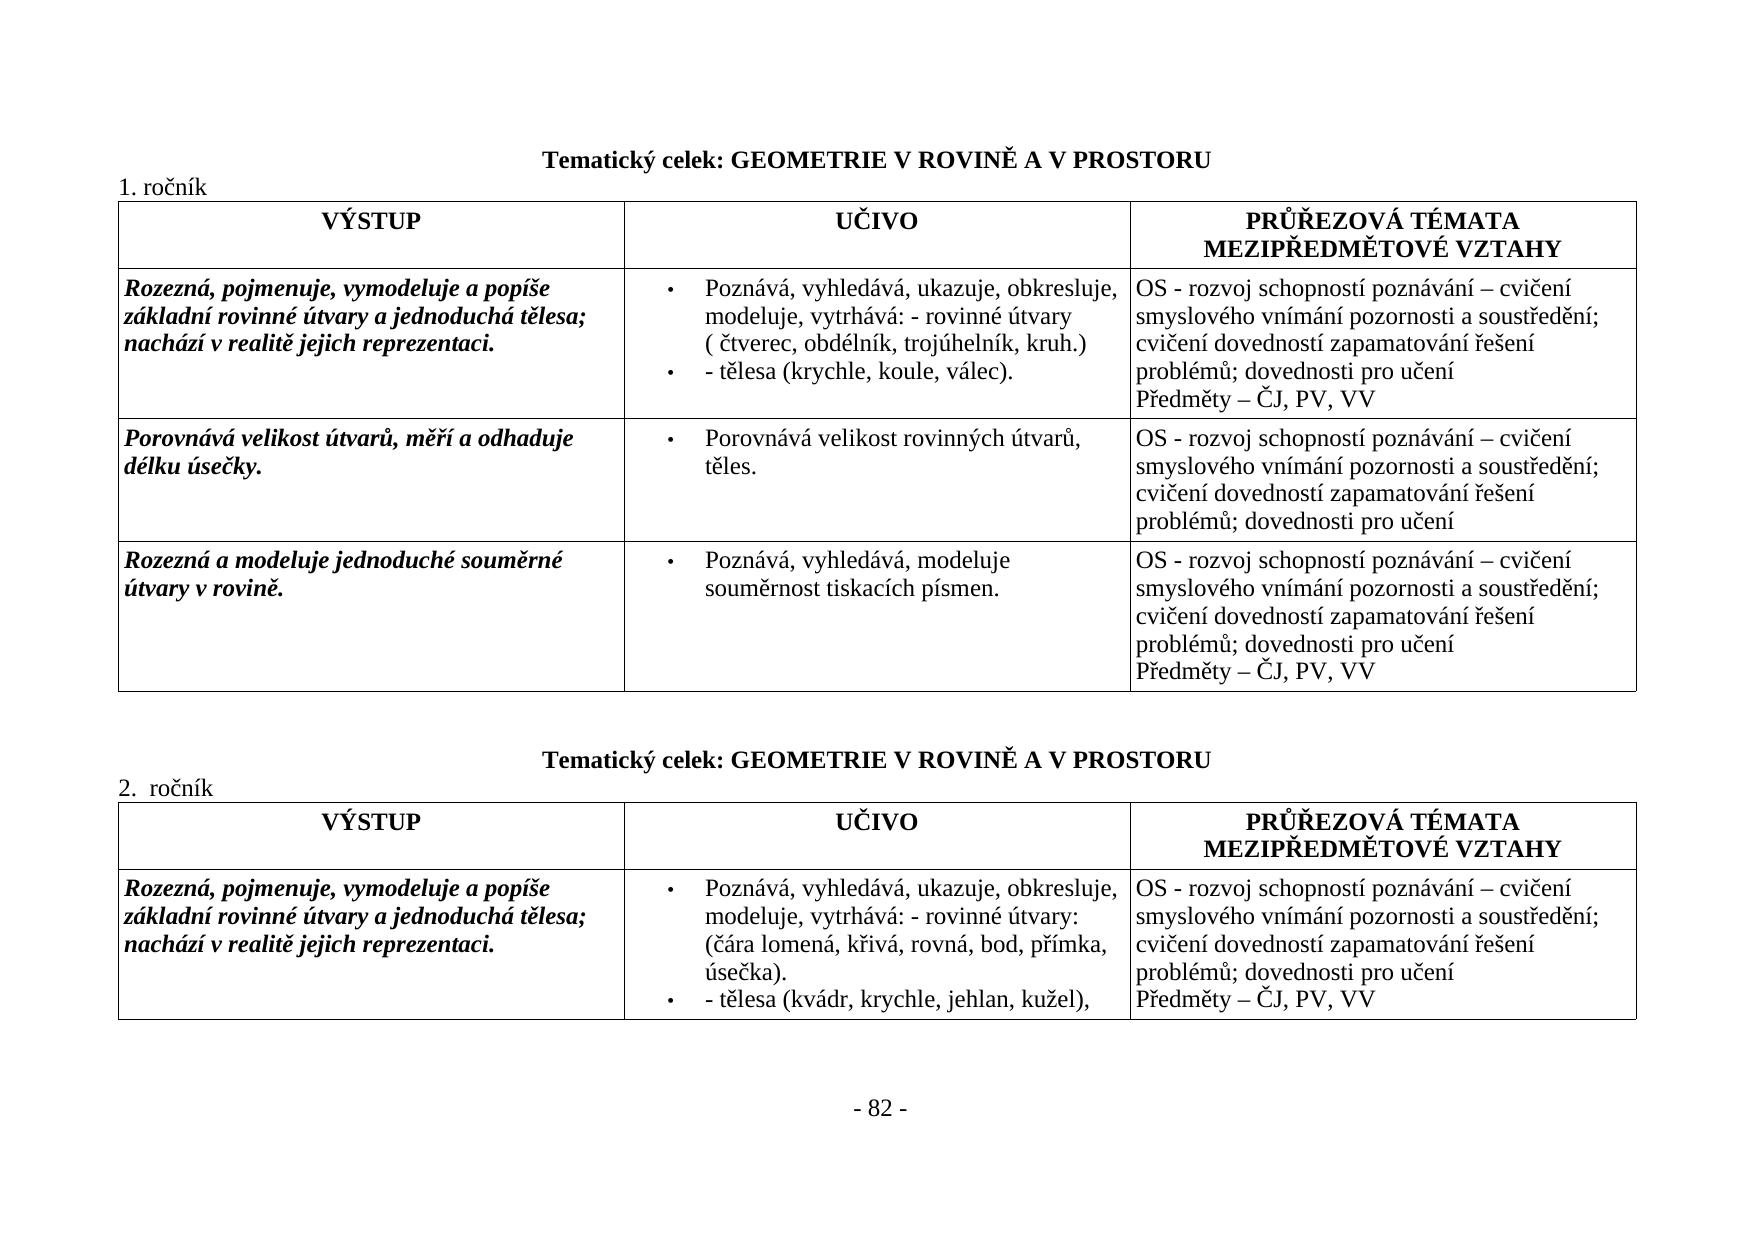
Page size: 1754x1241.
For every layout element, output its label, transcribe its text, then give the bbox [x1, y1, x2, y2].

table_cell Rozezná a modeluje jednoduché souměrné útvary v rovině. [119, 542, 624, 691]
table_header PRŮŘEZOVÁ TÉMATA MEZIPŘEDMĚTOVÉ VZTAHY [1131, 202, 1636, 268]
table_header PRŮŘEZOVÁ TÉMATA MEZIPŘEDMĚTOVÉ VZTAHY [1131, 803, 1636, 869]
table_header VÝSTUP [119, 803, 624, 869]
table_cell OS - rozvoj schopností poznávání – cvičení smyslového vnímání pozornosti a soustředění; cvičení dovedností zapamatování řešení problémů; dovednosti pro učení [1131, 419, 1636, 541]
text Tematický celek: GEOMETRIE V ROVINĚ A V PROSTORU [118, 746, 1636, 774]
table_cell Rozezná, pojmenuje, vymodeluje a popíše základní rovinné útvary a jednoduchá tělesa; nachází v realitě jejich reprezentaci. [119, 870, 624, 1019]
table_cell Porovnává velikost útvarů, měří a odhaduje délku úsečky. [119, 419, 624, 541]
table_cell Poznává, vyhledává, modeluje souměrnost tiskacích písmen. [625, 542, 1130, 691]
text Tematický celek: GEOMETRIE V ROVINĚ A V PROSTORU [118, 146, 1636, 173]
table_cell OS - rozvoj schopností poznávání – cvičení smyslového vnímání pozornosti a soustředění; cvičení dovedností zapamatování řešení problémů; dovednosti pro učení Předměty – ČJ, PV, VV [1131, 269, 1636, 418]
text 2. ročník [118, 774, 1636, 802]
table_cell Poznává, vyhledává, ukazuje, obkresluje, modeluje, vytrhává: - rovinné útvary: (čára lomená, křivá, rovná, bod, přímka, úsečka). - tělesa (kvádr, krychle, jehlan, kužel), [625, 870, 1130, 1019]
table_header VÝSTUP [119, 202, 624, 268]
table_cell Rozezná, pojmenuje, vymodeluje a popíše základní rovinné útvary a jednoduchá tělesa; nachází v realitě jejich reprezentaci. [119, 269, 624, 418]
table_cell OS - rozvoj schopností poznávání – cvičení smyslového vnímání pozornosti a soustředění; cvičení dovedností zapamatování řešení problémů; dovednosti pro učení Předměty – ČJ, PV, VV [1131, 870, 1636, 1019]
table_cell Poznává, vyhledává, ukazuje, obkresluje, modeluje, vytrhává: - rovinné útvary ( čtverec, obdélník, trojúhelník, kruh.) - tělesa (krychle, koule, válec). [625, 269, 1130, 418]
table_header UČIVO [625, 803, 1130, 869]
table_cell Porovnává velikost rovinných útvarů, těles. [625, 419, 1130, 541]
table_header UČIVO [625, 202, 1130, 268]
text 1. ročník [118, 173, 1636, 201]
table_cell OS - rozvoj schopností poznávání – cvičení smyslového vnímání pozornosti a soustředění; cvičení dovedností zapamatování řešení problémů; dovednosti pro učení Předměty – ČJ, PV, VV [1131, 542, 1636, 691]
